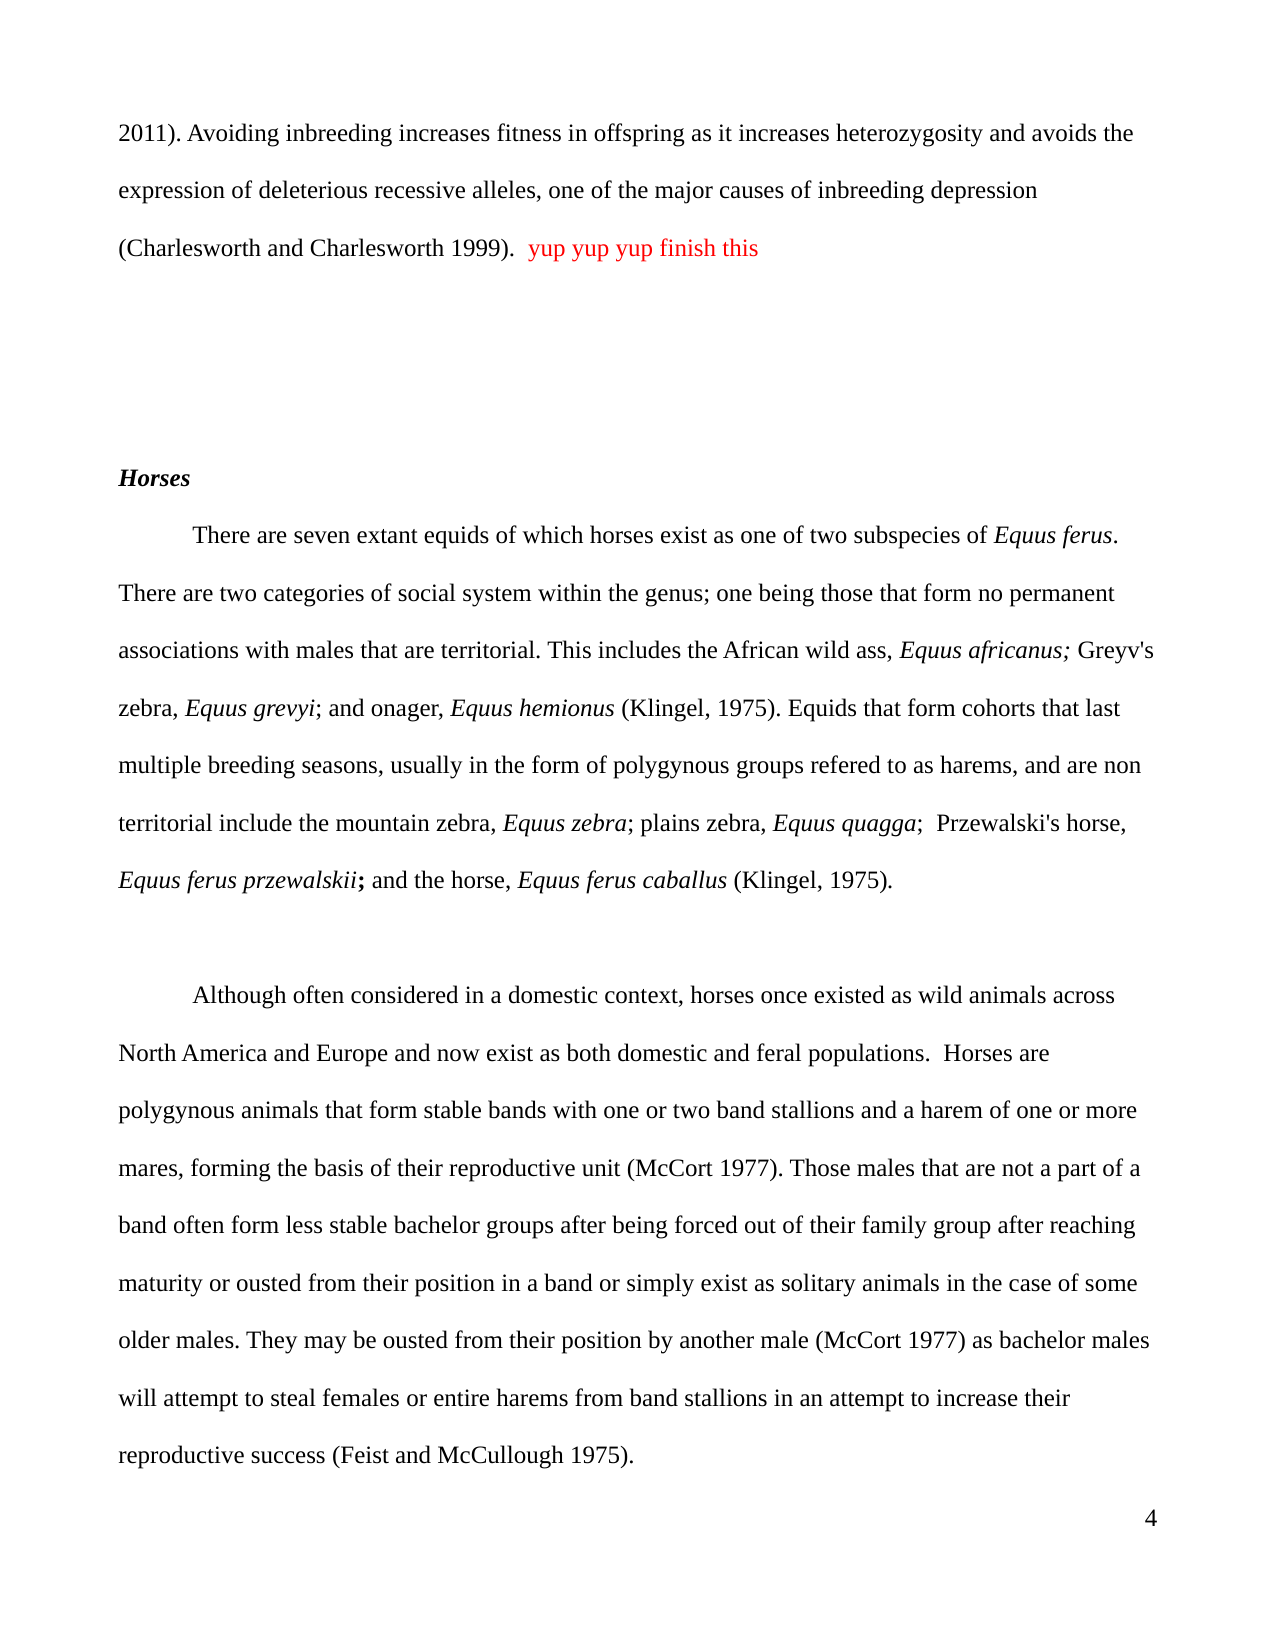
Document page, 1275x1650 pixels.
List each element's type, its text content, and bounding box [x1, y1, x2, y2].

text There are seven extant equids of which horses exist as one of two subspecies of Equus ferus. There are two categories of social system within the genus; one being those that form no permanent associations with males that are territorial. This includes the African wild ass, Equus africanus; Greyv's zebra, Equus grevyi; and onager, Equus hemionus (Klingel, 1975). Equids that form cohorts that last multiple breeding seasons, usually in the form of polygynous groups refered to as harems, and are non territorial include the mountain zebra, Equus zebra; plains zebra, Equus quagga; Przewalski's horse, Equus ferus przewalskii; and the horse, Equus ferus caballus (Klingel, 1975). [118, 521, 1157, 894]
text 2011). Avoiding inbreeding increases fitness in offspring as it increases heterozygosity and avoids the expression of deleterious recessive alleles, one of the major causes of inbreeding depression (Charlesworth and Charlesworth 1999). yup yup yup finish this [118, 118, 1157, 262]
text Although often considered in a domestic context, horses once existed as wild animals across North America and Europe and now exist as both domestic and feral populations. Horses are polygynous animals that form stable bands with one or two band stallions and a harem of one or more mares, forming the basis of their reproductive unit (McCort 1977). Those males that are not a part of a band often form less stable bachelor groups after being forced out of their family group after reaching maturity or ousted from their position in a band or simply exist as solitary animals in the case of some older males. They may be ousted from their position by another male (McCort 1977) as bachelor males will attempt to steal females or entire harems from band stallions in an attempt to increase their reproductive success (Feist and McCullough 1975). [118, 981, 1157, 1469]
text Horses [118, 463, 1157, 492]
